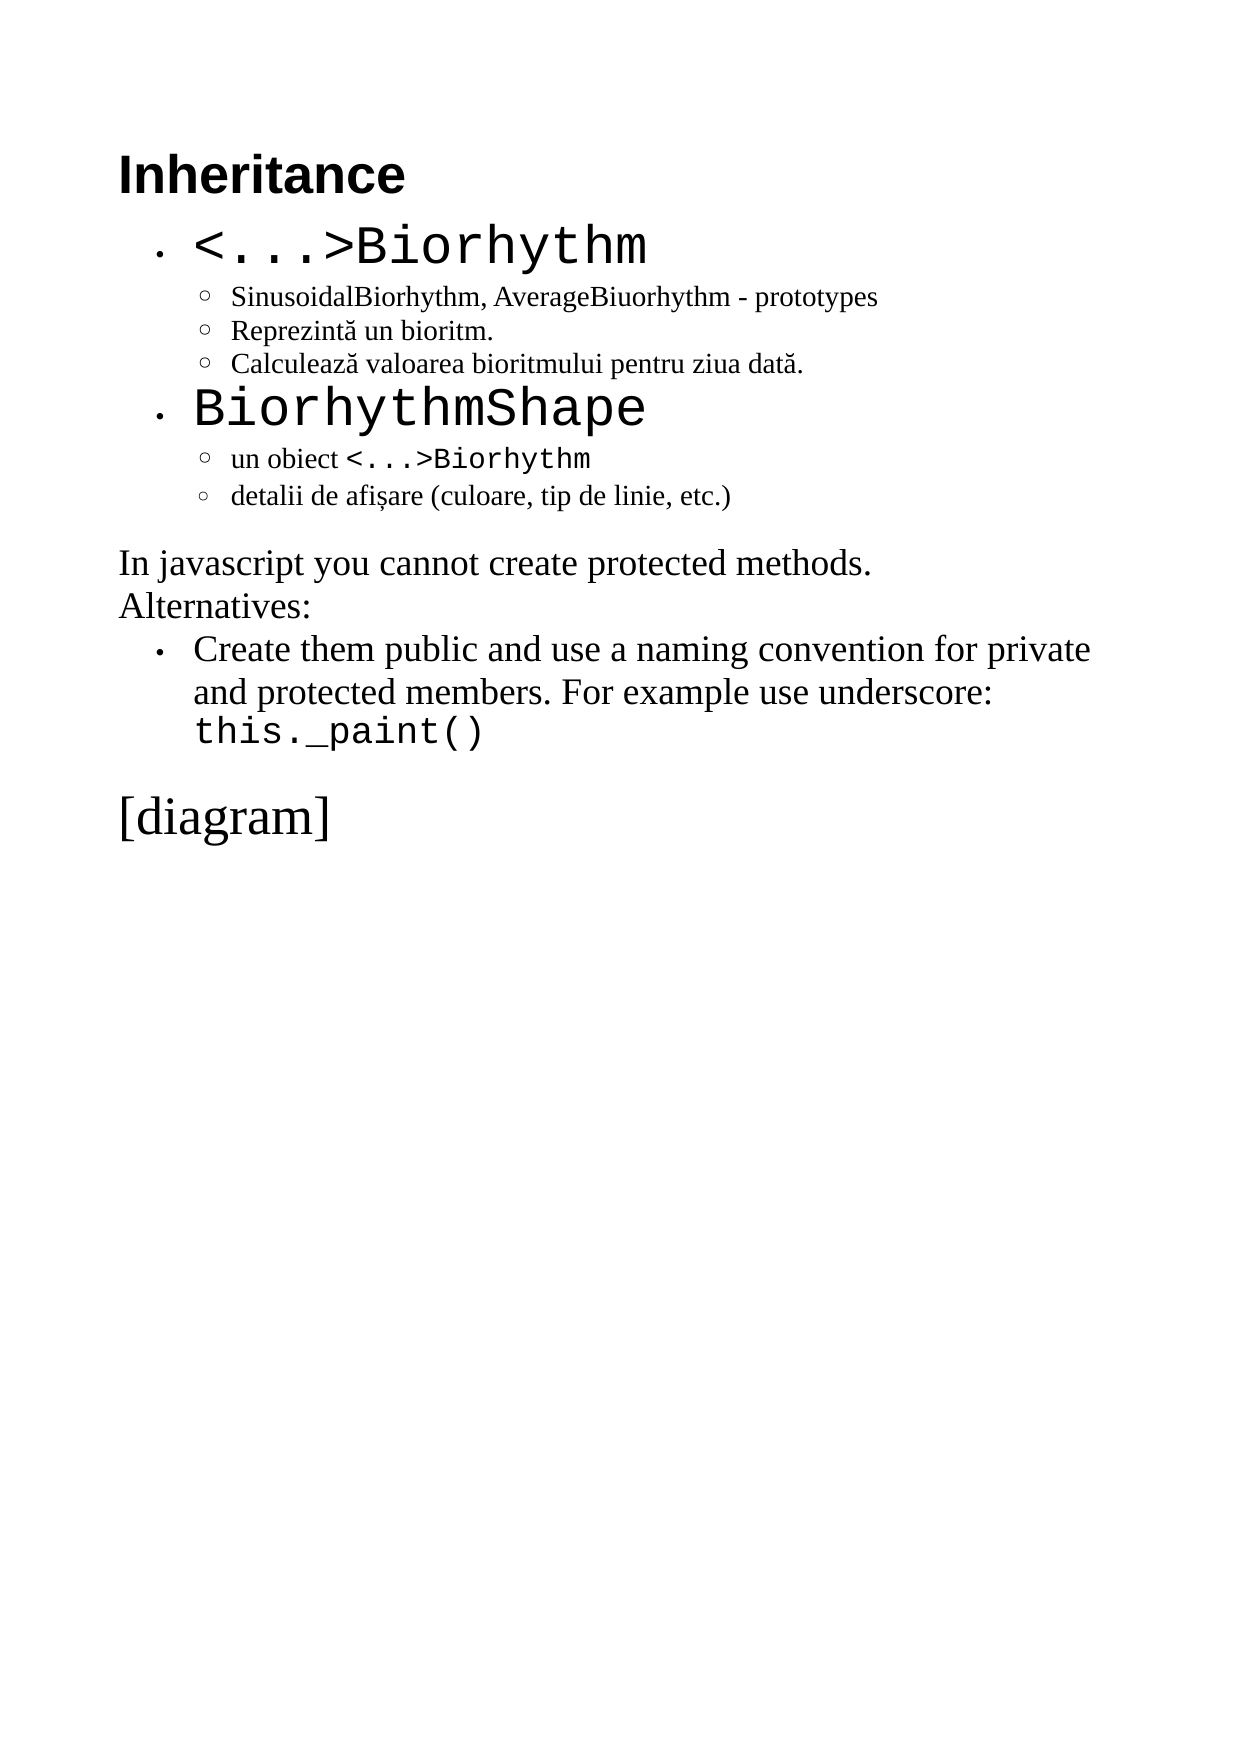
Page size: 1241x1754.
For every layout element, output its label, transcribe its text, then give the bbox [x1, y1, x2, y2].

text In javascript you cannot create protected methods. [118, 540, 1122, 583]
text [diagram] [118, 784, 1122, 846]
list Create them public and use a naming convention for private and protected members. For example use underscore: this._paint() [156, 626, 1122, 755]
list un obiect <...>Biorhythm [193, 442, 1122, 478]
text Alternatives: [118, 583, 1122, 626]
list detalii de afișare (culoare, tip de linie, etc.) [193, 478, 1122, 511]
list Calculează valoarea bioritmului pentru ziua dată. [193, 347, 1122, 380]
subtitle Inheritance [118, 143, 1122, 205]
list BiorhythmShape [156, 380, 1122, 442]
list <...>Biorhythm [156, 218, 1122, 279]
list Reprezintă un bioritm. [193, 313, 1122, 347]
list SinusoidalBiorhythm, AverageBiuorhythm - prototypes [193, 279, 1122, 313]
